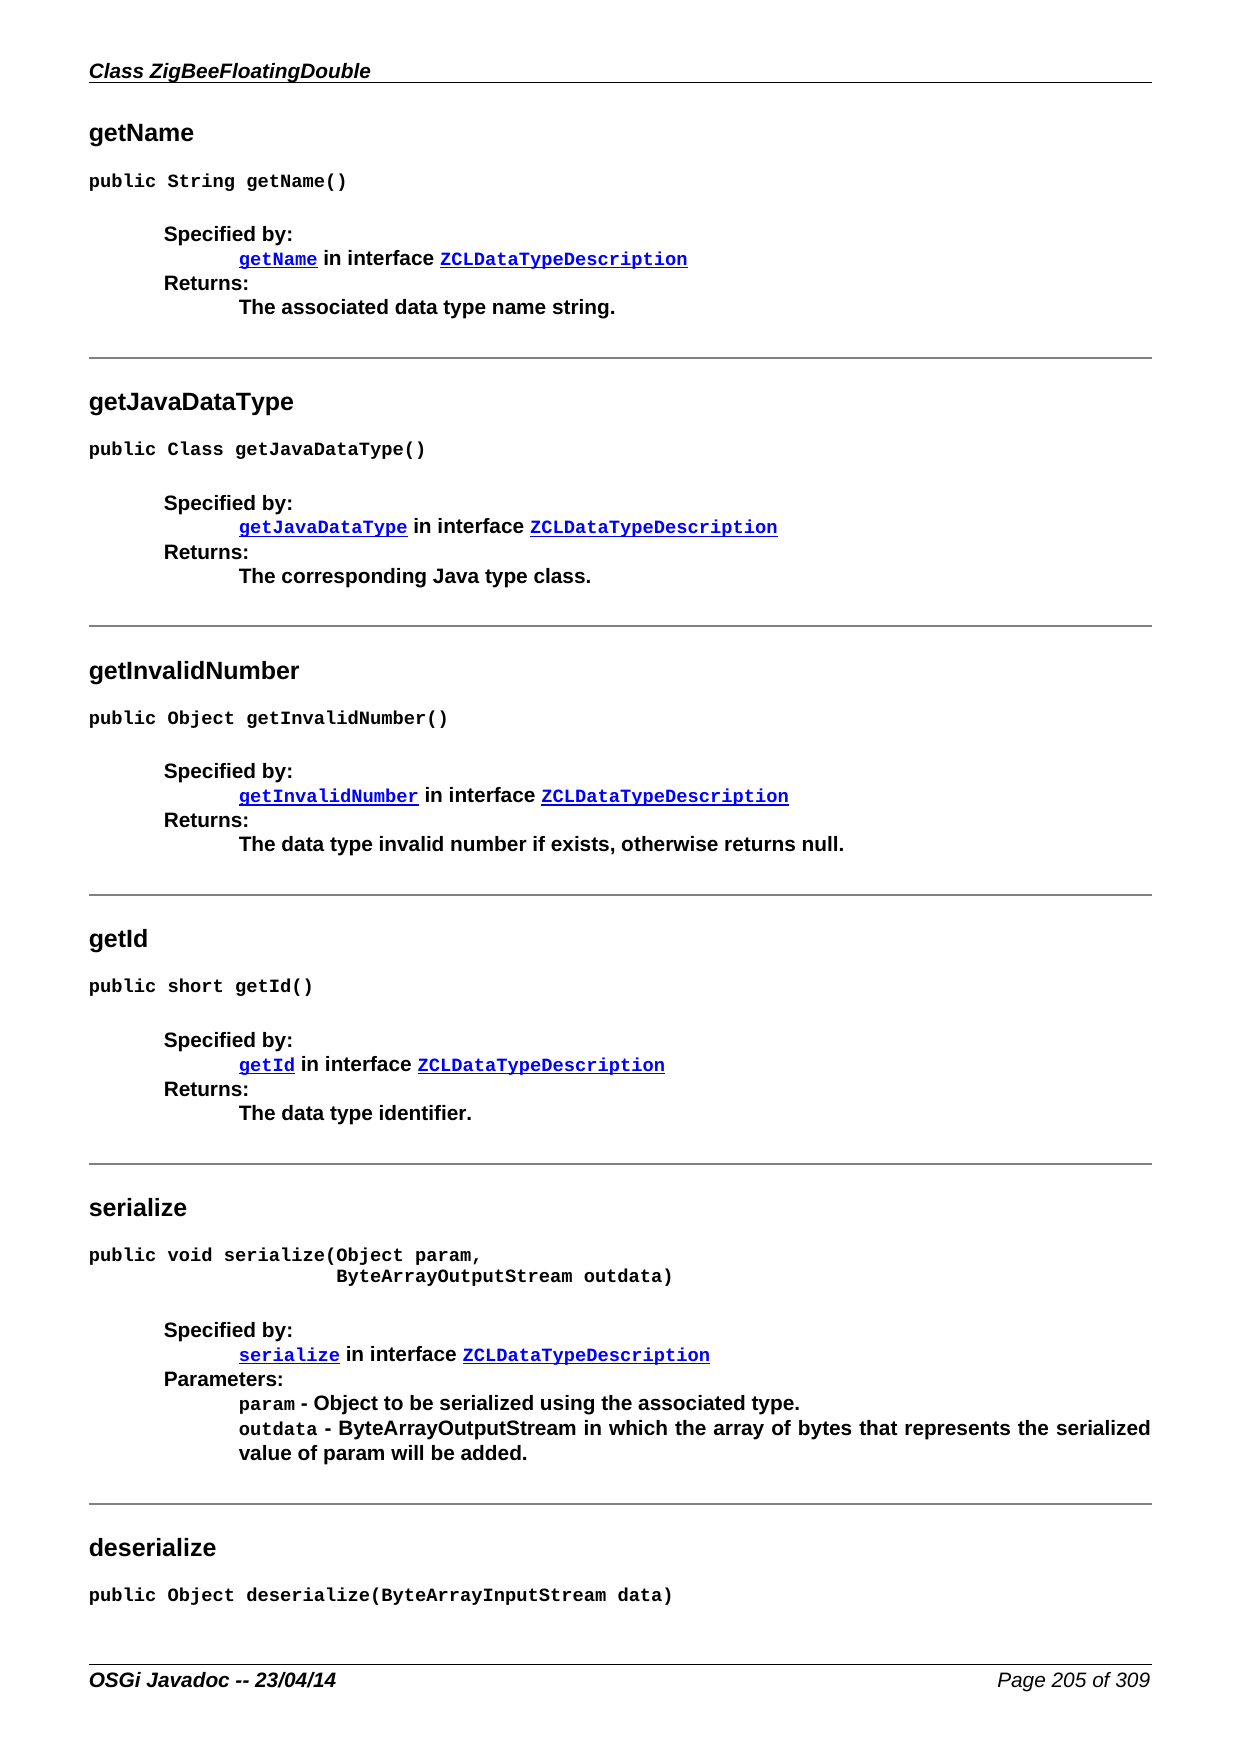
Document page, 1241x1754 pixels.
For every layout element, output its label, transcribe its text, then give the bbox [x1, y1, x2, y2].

text The corresponding Java type class. [238, 563, 1152, 587]
text getJavaDataType in interface ZCLDataTypeDescription [238, 514, 1152, 539]
text The associated data type name string. [238, 295, 1152, 319]
text Specified by: [163, 222, 1152, 246]
text The data type invalid number if exists, otherwise returns null. [238, 832, 1152, 856]
text public Object deserialize(ByteArrayInputStream data) [88, 1586, 1152, 1607]
subtitle getInvalidNumber [88, 656, 1152, 684]
text Returns: [163, 808, 1152, 832]
text Specified by: [163, 490, 1152, 514]
subtitle getJavaDataType [88, 387, 1152, 416]
text serialize in interface ZCLDataTypeDescription [238, 1342, 1152, 1367]
subtitle getId [88, 924, 1152, 953]
text Specified by: [163, 1318, 1152, 1342]
text Returns: [163, 539, 1152, 563]
text public void serialize(Object param, ByteArrayOutputStream outdata) [88, 1246, 1152, 1288]
text public Object getInvalidNumber() [88, 709, 1152, 730]
text public short getId() [88, 977, 1152, 998]
text The data type identifier. [238, 1101, 1152, 1125]
text public Class getJavaDataType() [88, 440, 1152, 461]
subtitle deserialize [88, 1533, 1152, 1562]
text outdata - ByteArrayOutputStream in which the array of bytes that represents the serialized value of param will be added. [238, 1416, 1152, 1465]
text Specified by: [163, 1028, 1152, 1052]
text Returns: [163, 271, 1152, 295]
text public String getName() [88, 171, 1152, 193]
text getName in interface ZCLDataTypeDescription [238, 246, 1152, 271]
text Returns: [163, 1077, 1152, 1101]
text getId in interface ZCLDataTypeDescription [238, 1052, 1152, 1077]
text Specified by: [163, 759, 1152, 783]
text param - Object to be serialized using the associated type. [238, 1391, 1152, 1416]
text getInvalidNumber in interface ZCLDataTypeDescription [238, 783, 1152, 808]
subtitle serialize [88, 1193, 1152, 1222]
text Parameters: [163, 1367, 1152, 1391]
subtitle getName [88, 118, 1152, 147]
